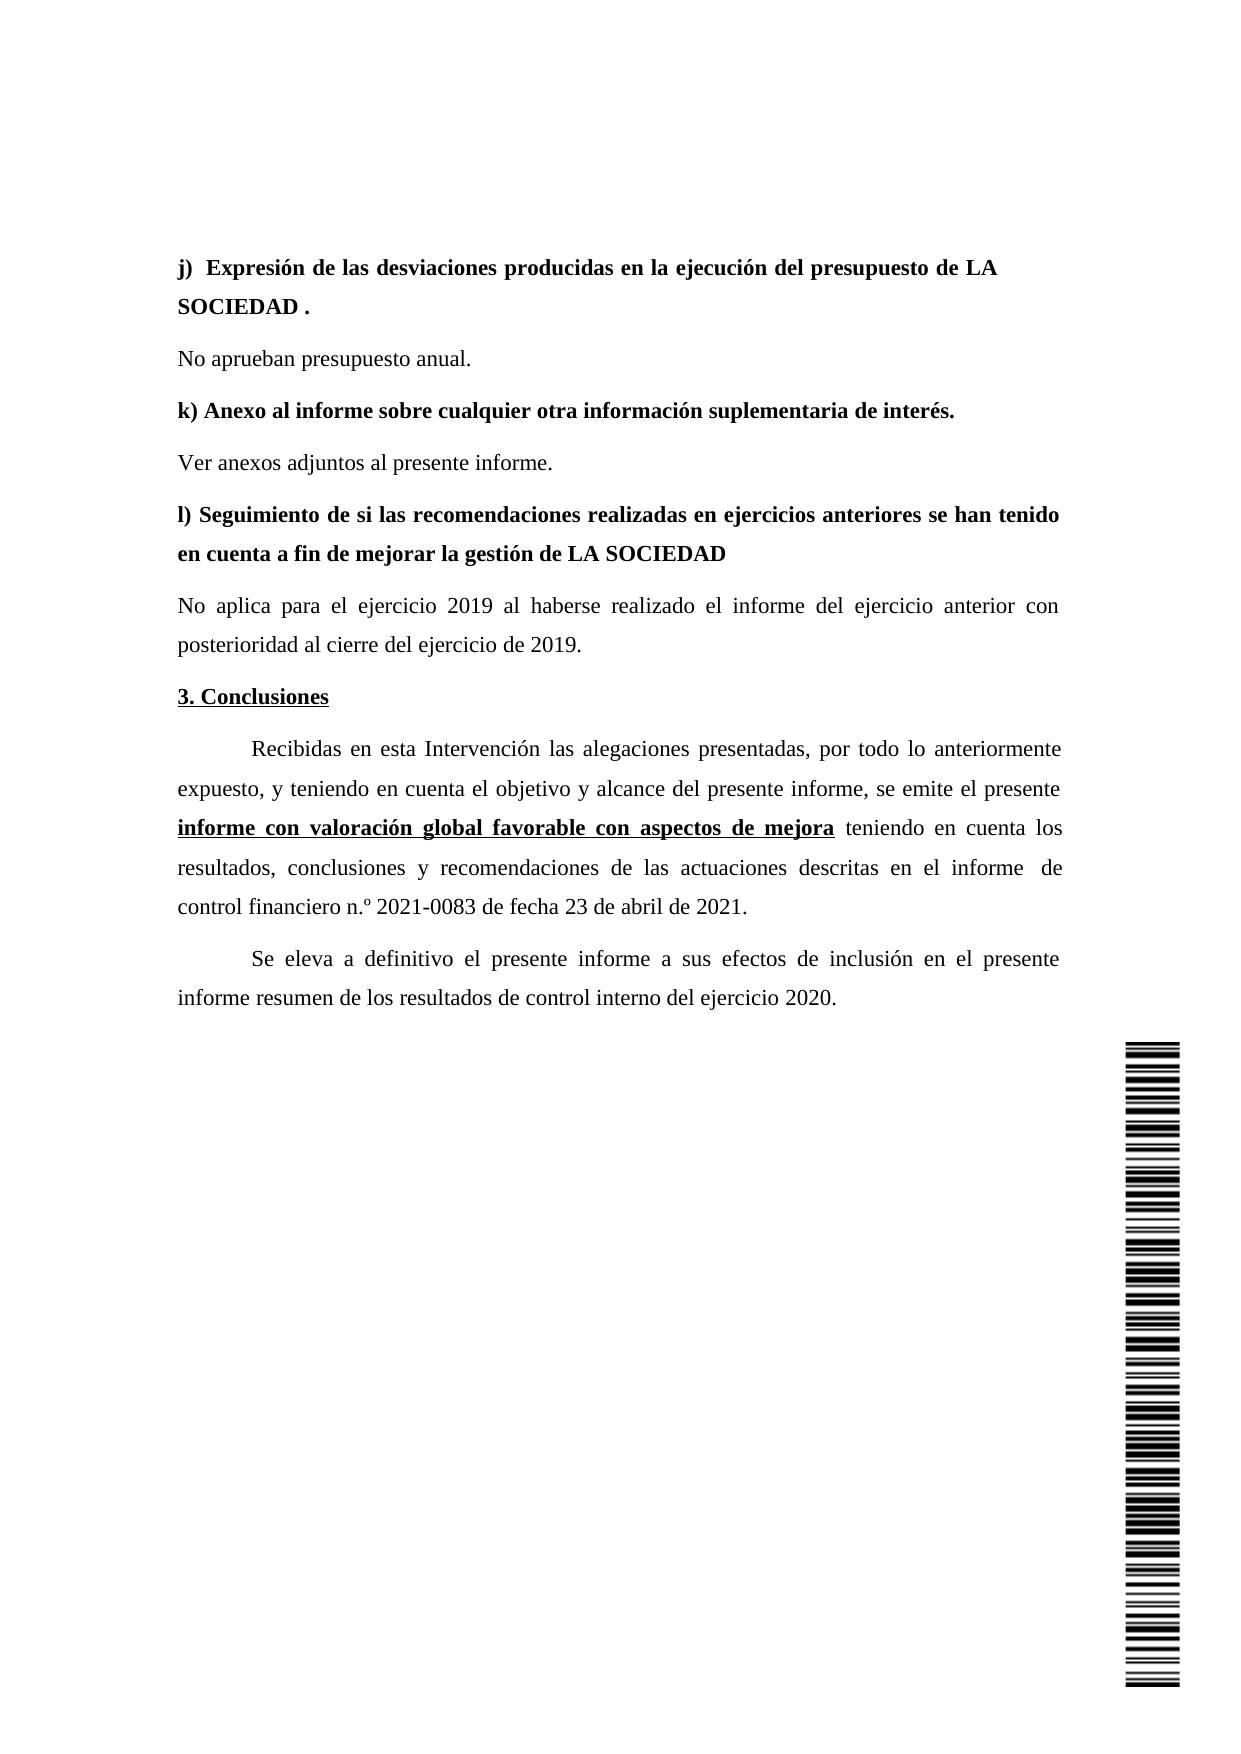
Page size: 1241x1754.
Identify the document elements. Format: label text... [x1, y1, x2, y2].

subtitle Anexo al informe sobre cualquier otra información suplementaria de interés. [177, 397, 1190, 424]
picture [1125, 1042, 1180, 1687]
text Recibidas en esta Intervención las alegaciones presentadas, por todo lo anteriormente expuesto, y teniendo en cuenta el objetivo y alcance del presente informe, se emite el presente informe con valoración global favorable con aspectos de mejora teniendo en cuenta los resultados, conclusiones y recomendaciones de las actuaciones descritas en el informe de control financiero n.º 2021-0083 de fecha 23 de abril de 2021. [177, 735, 1063, 919]
text No aprueban presupuesto anual. [177, 345, 1190, 372]
subtitle Expresión de las desviaciones producidas en la ejecución del presupuesto de LA SOCIEDAD . [177, 254, 1063, 320]
subtitle Seguimiento de si las recomendaciones realizadas en ejercicios anteriores se han tenido en cuenta a fin de mejorar la gestión de LA SOCIEDAD [177, 501, 1062, 567]
text Se eleva a definitivo el presente informe a sus efectos de inclusión en el presente informe resumen de los resultados de control interno del ejercicio 2020. [177, 945, 1061, 1010]
text Ver anexos adjuntos al presente informe. [177, 449, 1190, 476]
text No aplica para el ejercicio 2019 al haberse realizado el informe del ejercicio anterior con posterioridad al cierre del ejercicio de 2019. [177, 592, 1064, 658]
subtitle Conclusiones [177, 683, 1190, 709]
